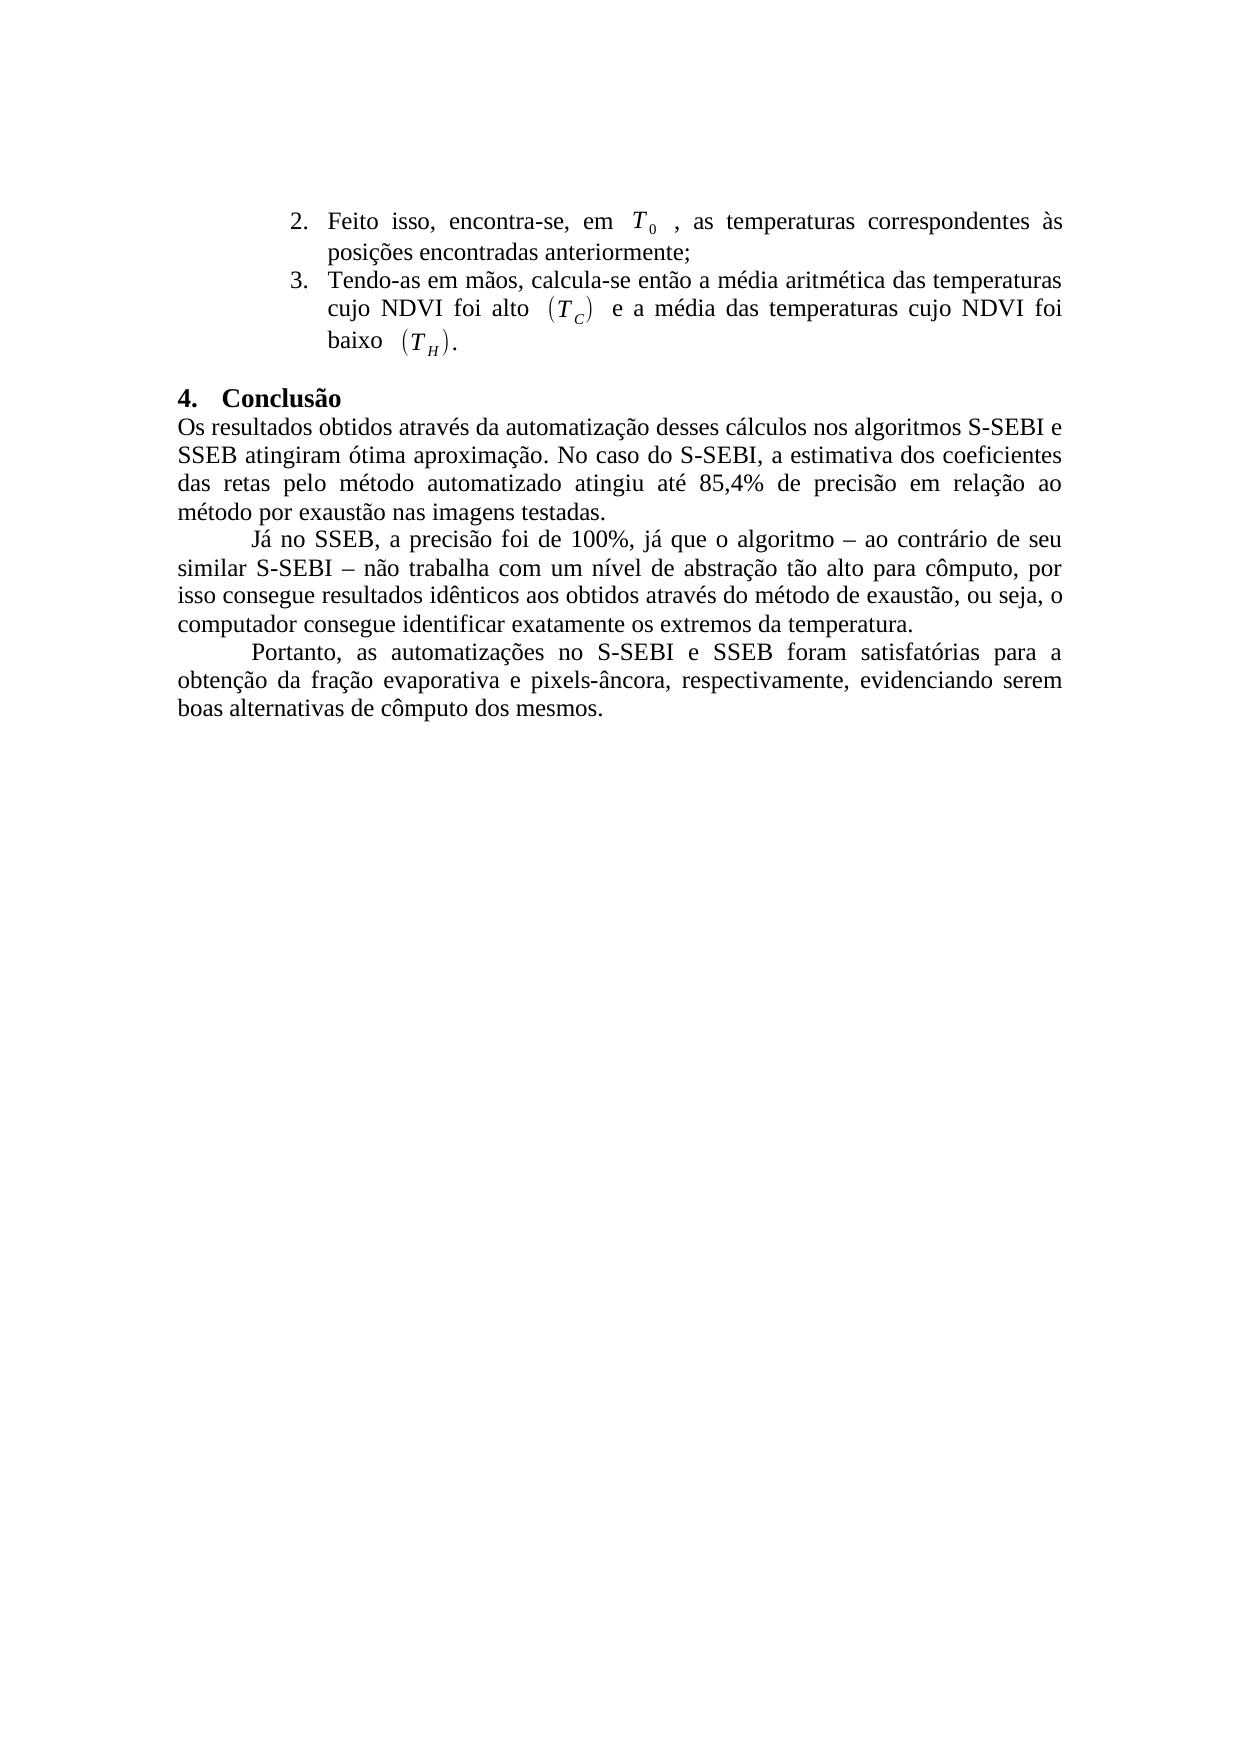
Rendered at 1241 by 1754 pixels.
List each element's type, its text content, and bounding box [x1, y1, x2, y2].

text Portanto, as automatizações no S-SEBI e SSEB foram satisfatórias para a obtenção da fração evaporativa e pixels-âncora, respectivamente, evidenciando serem boas alternativas de cômputo dos mesmos. [177, 637, 1063, 722]
list Feito isso, encontra-se, em, as temperaturas correspondentes às posições encontradas anteriormente; [290, 207, 1063, 266]
text Os resultados obtidos através da automatização desses cálculos nos algoritmos S-SEBI e SSEB atingiram ótima aproximação. No caso do S-SEBI, a estimativa dos coeficientes das retas pelo método automatizado atingiu até 85,4% de precisão em relação ao método por exaustão nas imagens testadas. [177, 413, 1063, 525]
text Já no SSEB, a precisão foi de 100%, já que o algoritmo – ao contrário de seu similar S-SEBI – não trabalha com um nível de abstração tão alto para cômputo, por isso consegue resultados idênticos aos obtidos através do método de exaustão, ou seja, o computador consegue identificar exatamente os extremos da temperatura. [177, 525, 1063, 637]
list Tendo-as em mãos, calcula-se então a média aritmética das temperaturas cujo NDVI foi altoe a média das temperaturas cujo NDVI foi baixo [290, 266, 1063, 358]
title Conclusão [177, 383, 1063, 413]
